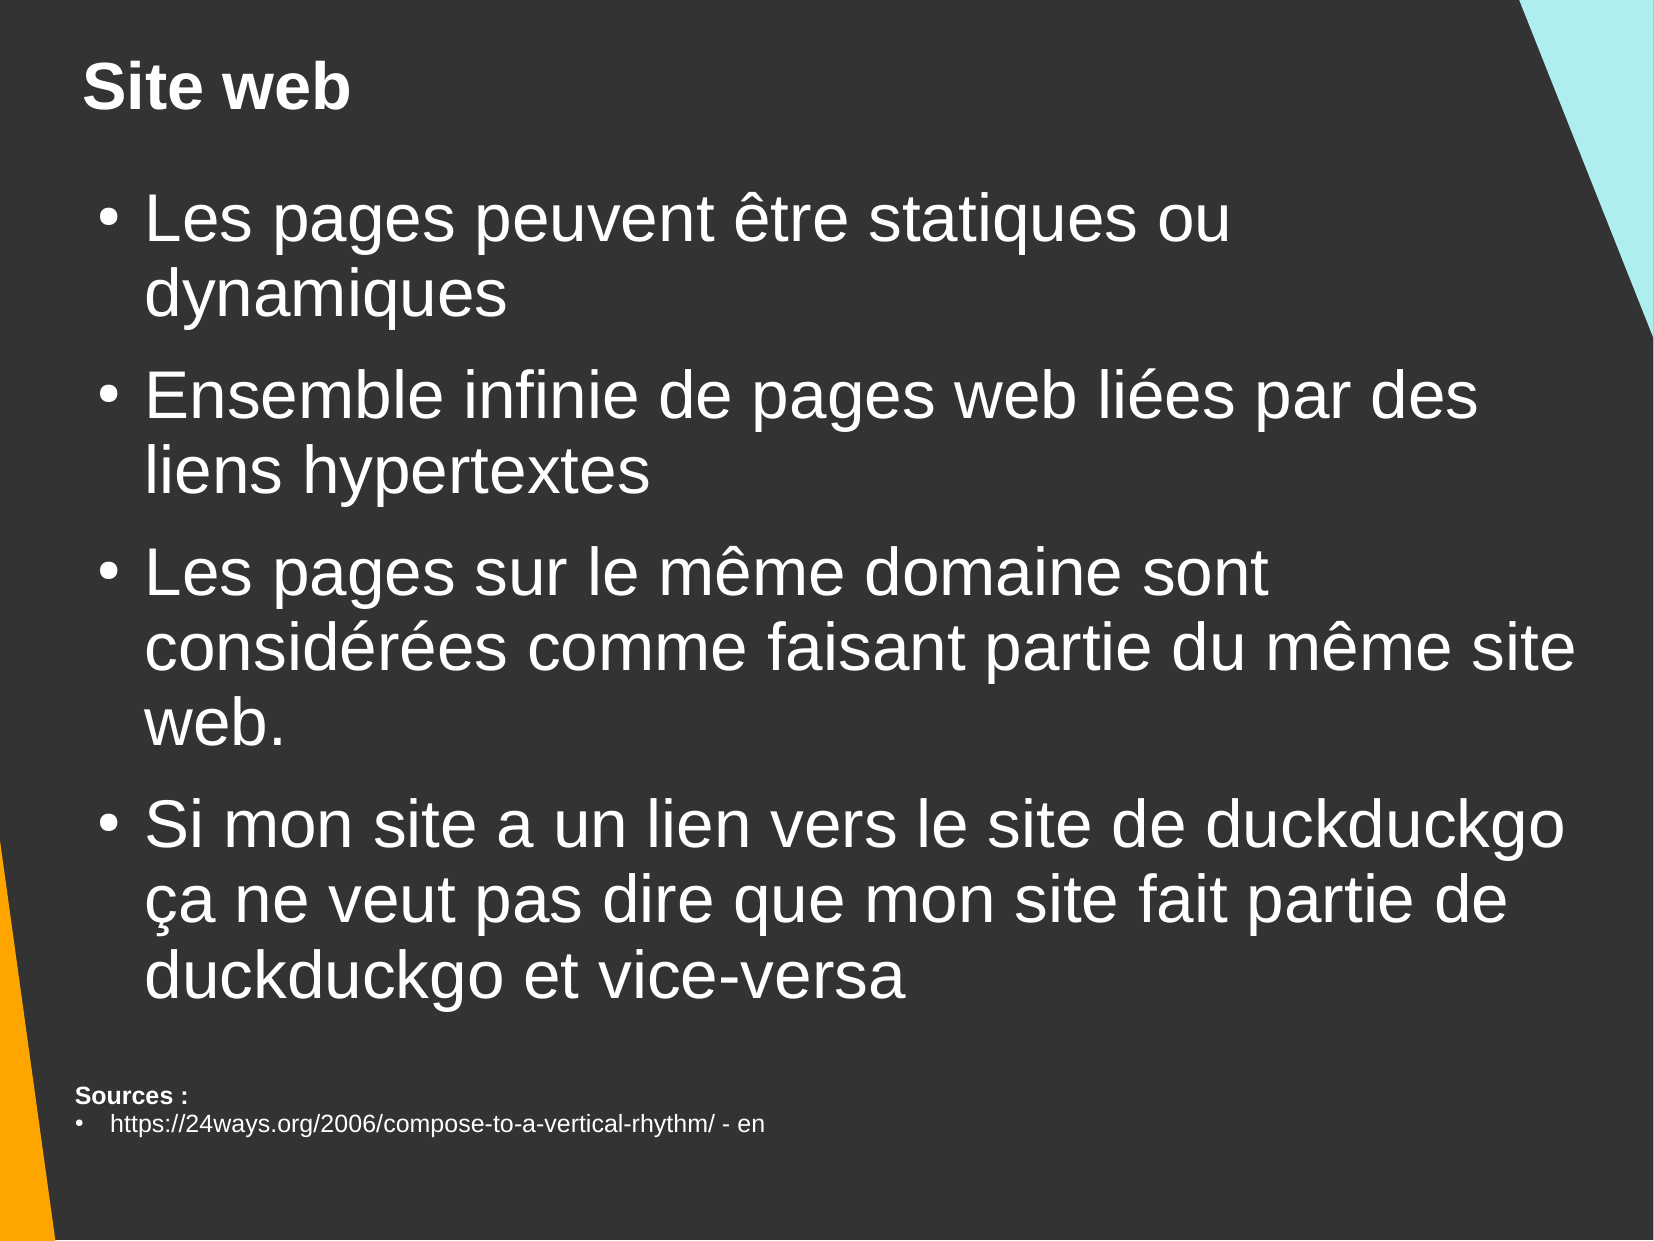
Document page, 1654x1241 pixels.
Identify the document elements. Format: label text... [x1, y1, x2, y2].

title Site web [82, 49, 1571, 152]
text_box [0, 840, 56, 1241]
text_box Sources : https://24ways.org/2006/compose-to-a-vertical-rhythm/ - en [60, 1074, 1546, 1241]
text_box [1519, 0, 1654, 340]
list Les pages peuvent être statiques ou dynamiques Ensemble infinie de pages web liées par des liens hypertextes Les pages sur le même domaine sont considérées comme faisant partie du même site web. Si mon site a un lien vers le site de duckduckgo ça ne veut pas dire que mon site fait partie de duckduckgo et vice-versa [80, 180, 1605, 1016]
